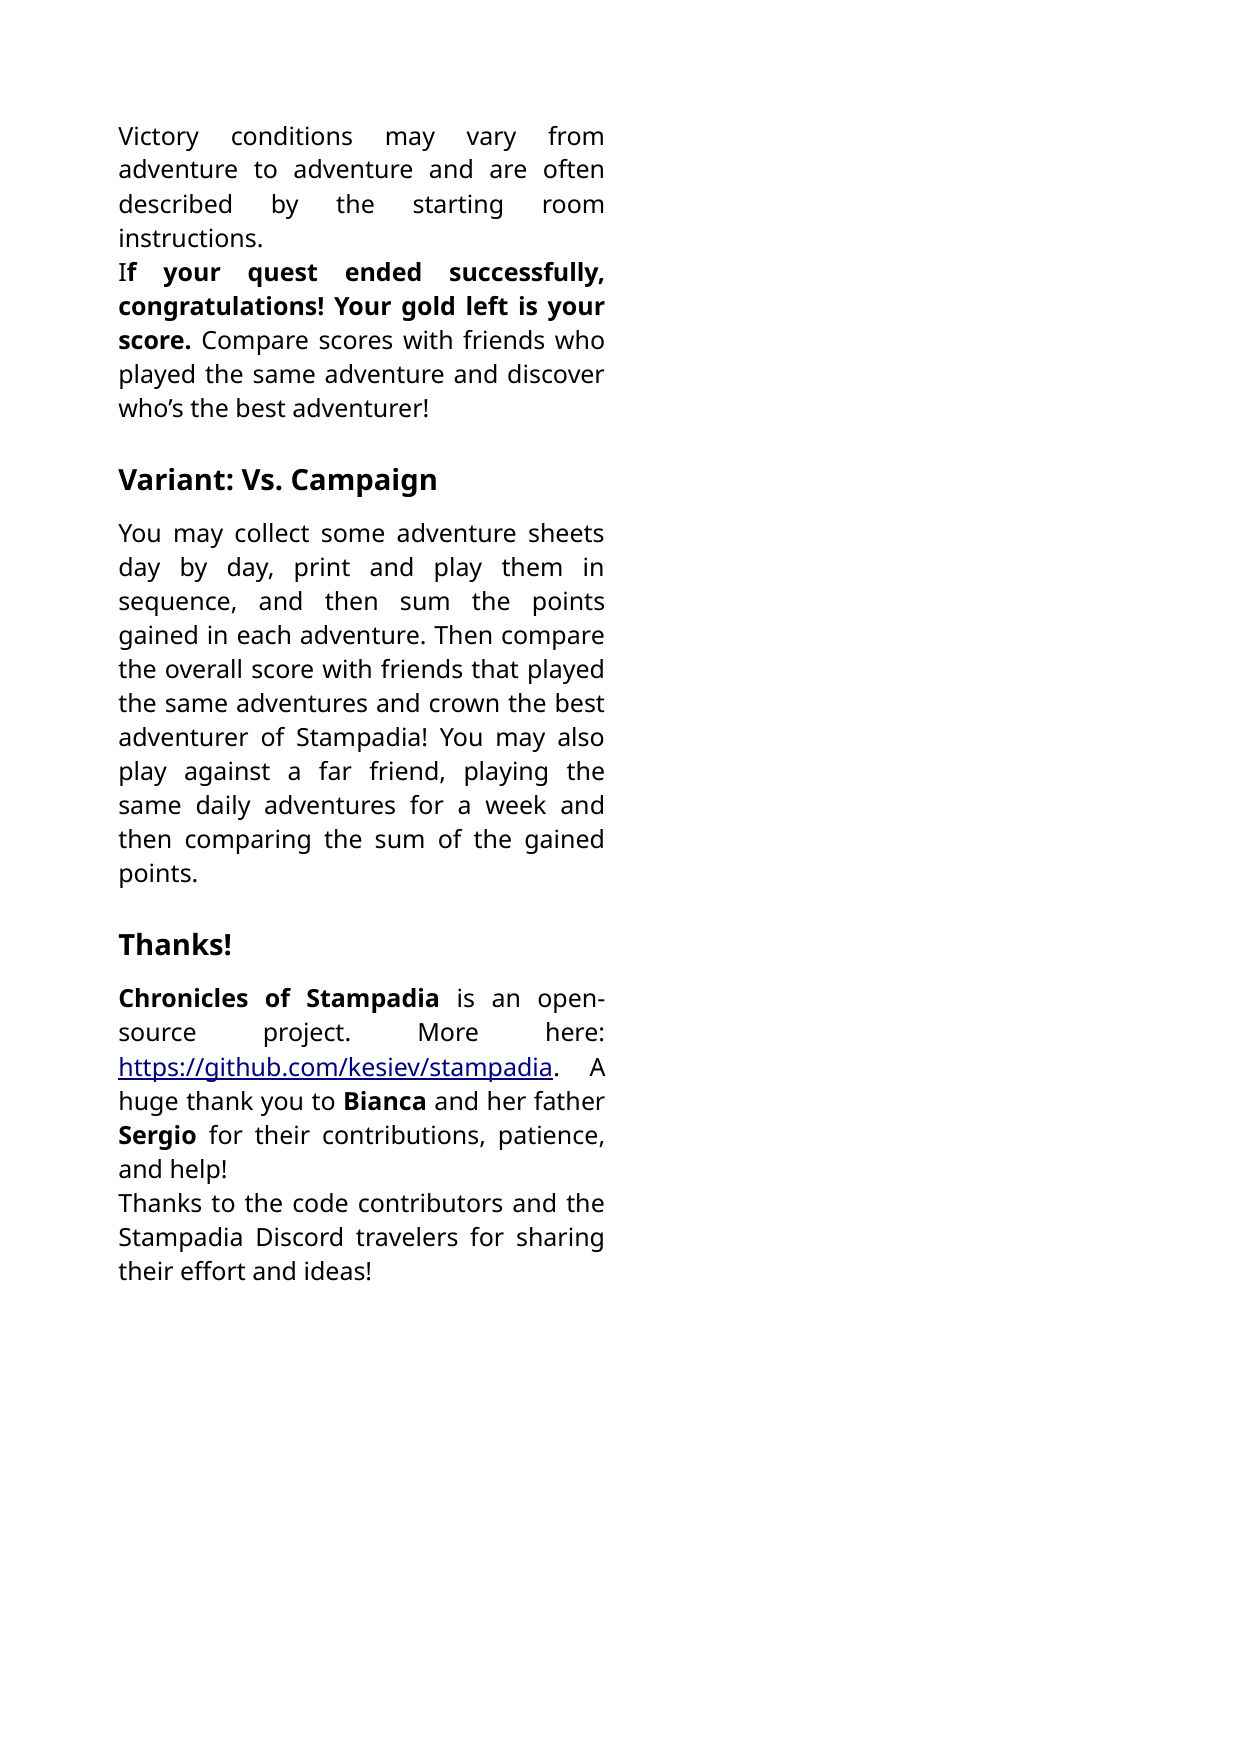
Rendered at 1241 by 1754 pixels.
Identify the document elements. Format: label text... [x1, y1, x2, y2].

text Thanks to the code contributors and the Stampadia Discord travelers for sharing their effort and ideas! [118, 1185, 605, 1288]
text Variant: Vs. Campaign [118, 459, 605, 498]
text You may collect some adventure sheets day by day, print and play them in sequence, and then sum the points gained in each adventure. Then compare the overall score with friends that played the same adventures and crown the best adventurer of Stampadia! You may also play against a far friend, playing the same daily adventures for a week and then comparing the sum of the gained points. [118, 516, 605, 890]
text Thanks! [118, 924, 605, 964]
text Chronicles of Stampadia is an open-source project. More here: https://github.com/kesiev/stampadia. A huge thank you to Bianca and her father Sergio for their contributions, patience, and help! [118, 981, 605, 1185]
text If your quest ended successfully, congratulations! Your gold left is your score. Compare scores with friends who played the same adventure and discover who’s the best adventurer! [118, 254, 605, 425]
text Victory conditions may vary from adventure to adventure and are often described by the starting room instructions. [118, 118, 605, 254]
